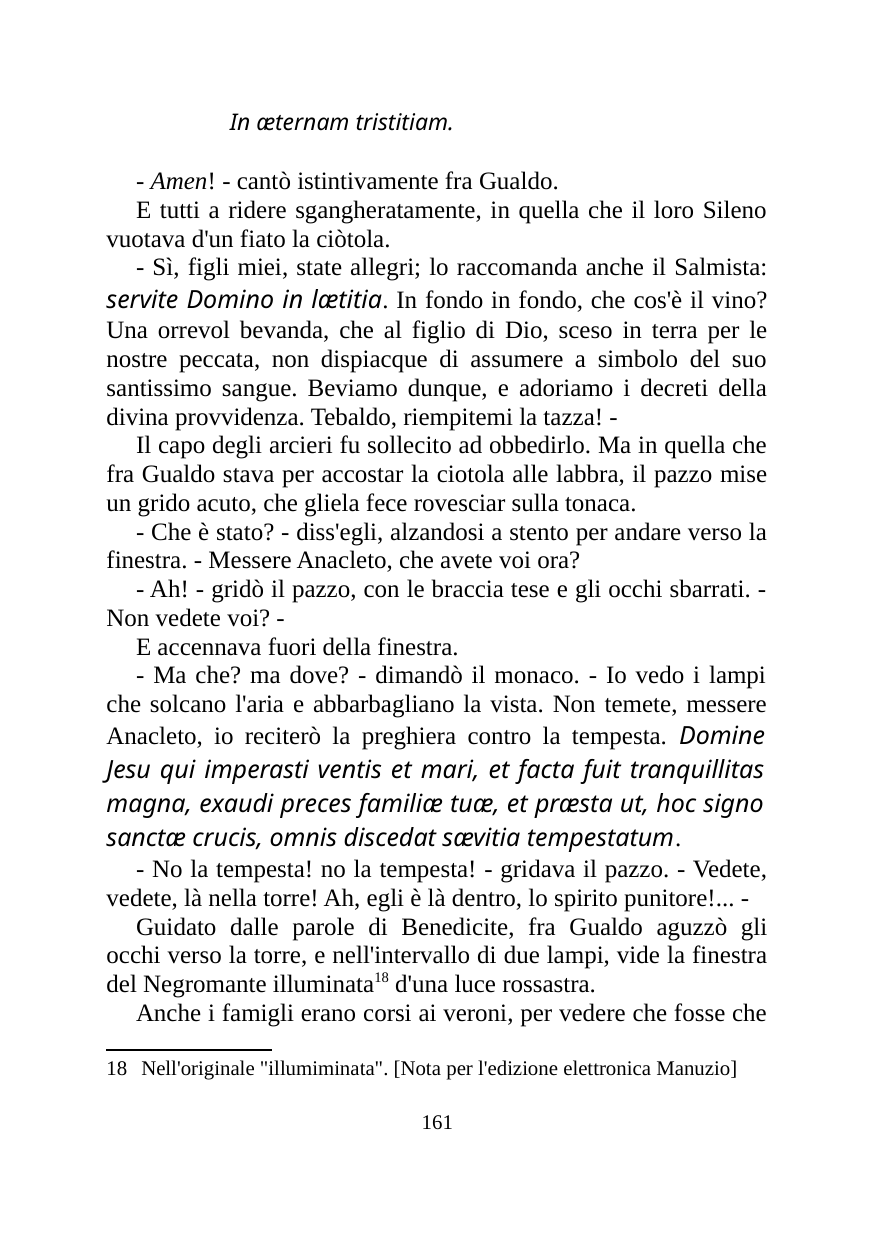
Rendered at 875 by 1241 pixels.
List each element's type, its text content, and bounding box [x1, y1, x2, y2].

text - Sì, figli miei, state allegri; lo raccomanda anche il Salmista: servite Domino in lætitia. In fondo in fondo, che cos'è il vino? Una orrevol bevanda, che al figlio di Dio, sceso in terra per le nostre peccata, non dispiacque di assumere a simbolo del suo santissimo sangue. Beviamo dunque, e adoriamo i decreti della divina provvidenza. Tebaldo, riempitemi la tazza! - [106, 252, 768, 430]
text Anche i famigli erano corsi ai veroni, per vedere che fosse che [106, 998, 768, 1027]
text - No la tempesta! no la tempesta! - gridava il pazzo. - Vedete, vedete, là nella torre! Ah, egli è là dentro, lo spirito punitore!... - [106, 854, 768, 912]
text - Ah! - gridò il pazzo, con le braccia tese e gli occhi sbarrati. - Non vedete voi? - [106, 574, 768, 632]
text - Ma che? ma dove? - dimandò il monaco. - Io vedo i lampi che solcano l'aria e abbarbagliano la vista. Non temete, messere Anacleto, io reciterò la preghiera contro la tempesta. Domine Jesu qui imperasti ventis et mari, et facta fuit tranquillitas magna, exaudi preces familiæ tuæ, et præsta ut, hoc signo sanctæ crucis, omnis discedat sævitia tempestatum. [106, 660, 768, 854]
text - Che è stato? - diss'egli, alzandosi a stento per andare verso la finestra. - Messere Anacleto, che avete voi ora? [106, 517, 768, 574]
text Il capo degli arcieri fu sollecito ad obbedirlo. Ma in quella che fra Gualdo stava per accostar la ciotola alle labbra, il pazzo mise un grido acuto, che gliela fece rovesciar sulla tonaca. [106, 430, 768, 517]
text E accennava fuori della finestra. [106, 632, 768, 660]
text Nell'originale "illumiminata". [Nota per l'edizione elettronica Manuzio] [106, 1056, 768, 1080]
text - Amen! - cantò istintivamente fra Gualdo. [106, 166, 768, 195]
text In æternam tristitiam. [200, 106, 768, 137]
text E tutti a ridere sgangheratamente, in quella che il loro Sileno vuotava d'un fiato la ciòtola. [106, 195, 768, 252]
text Guidato dalle parole di Benedicite, fra Gualdo aguzzò gli occhi verso la torre, e nell'intervallo di due lampi, vide la finestra del Negromante illuminata d'una luce rossastra. [106, 912, 768, 998]
